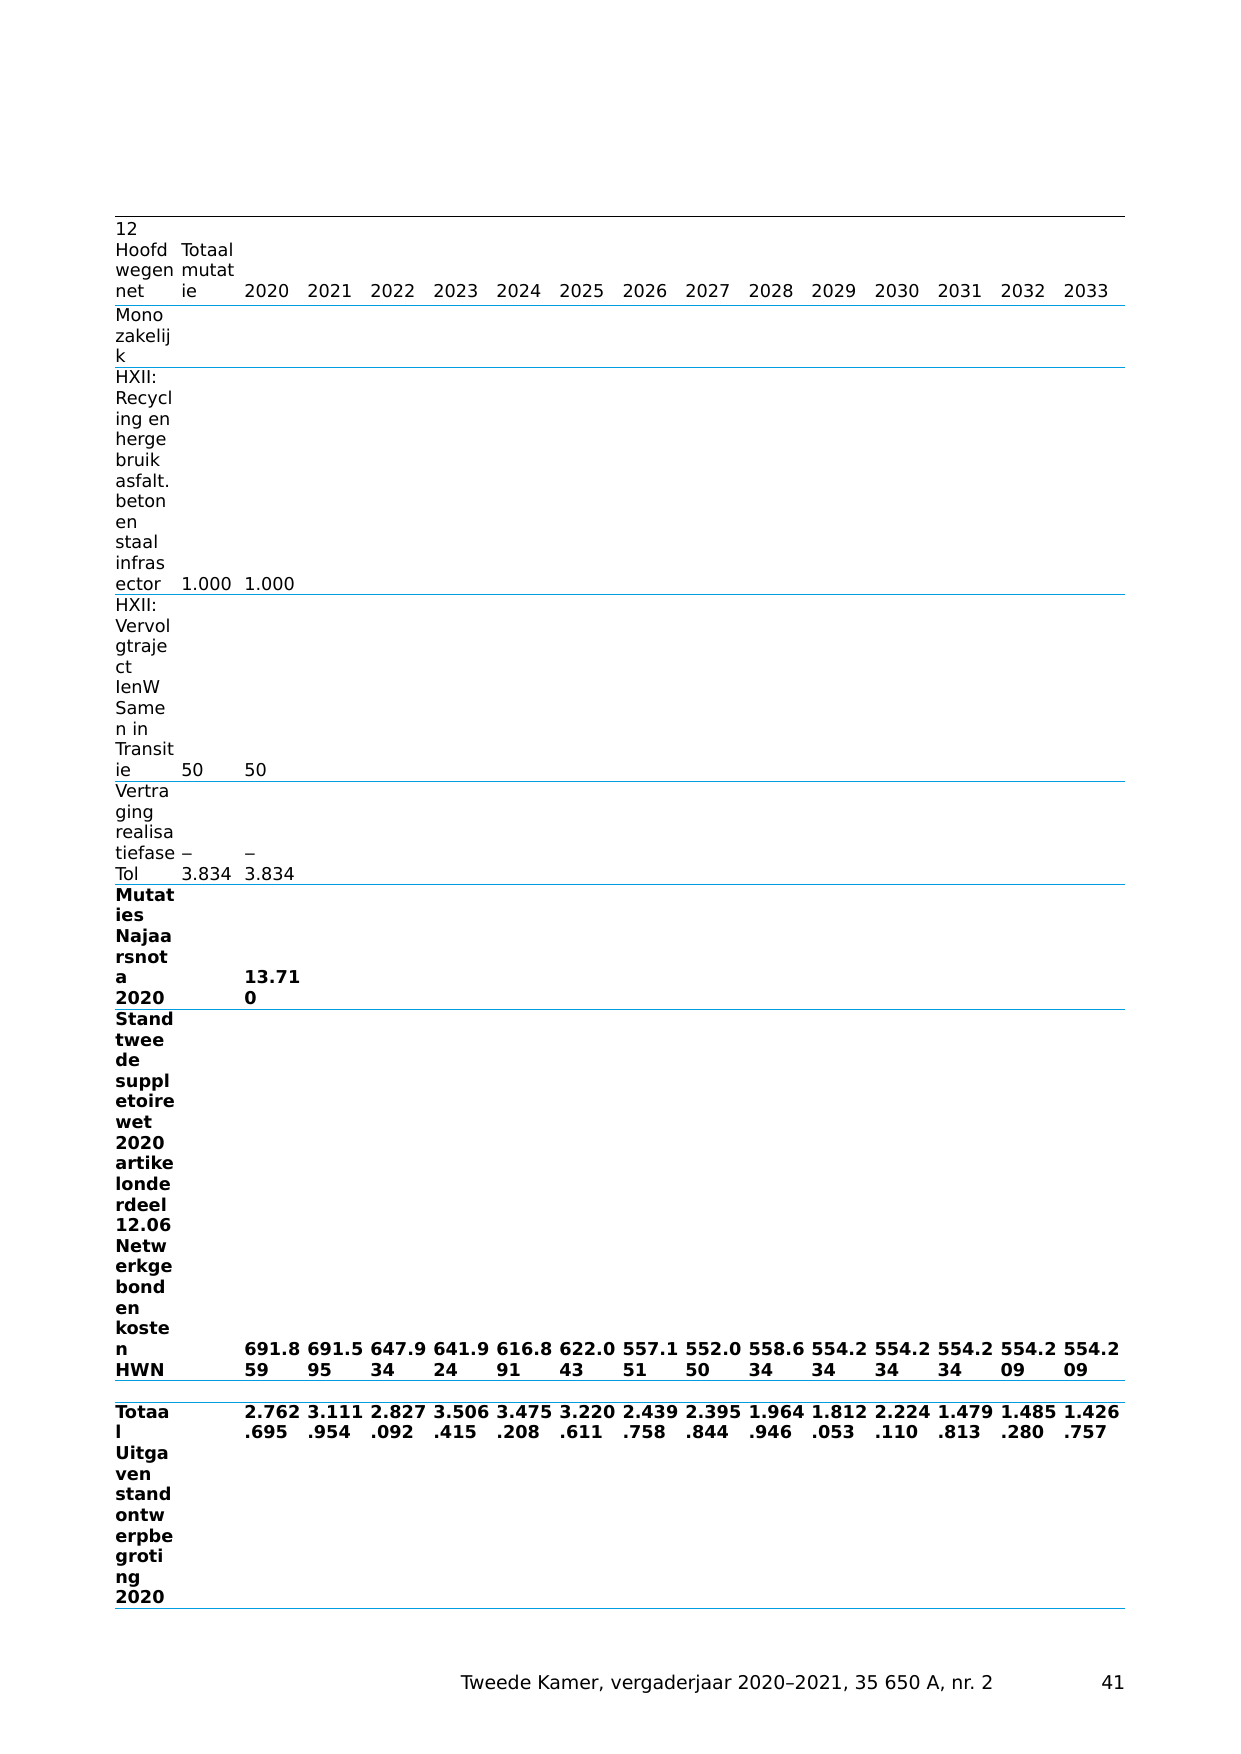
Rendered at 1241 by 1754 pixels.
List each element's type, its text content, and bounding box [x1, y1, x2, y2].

table_cell [619, 1381, 682, 1401]
table_cell Vertraging realisatiefase Tol [115, 782, 178, 884]
table_cell 50 [241, 595, 304, 781]
table_cell [304, 368, 367, 594]
table_cell [304, 885, 367, 1008]
table_cell [808, 1381, 871, 1401]
table_cell [178, 1010, 241, 1380]
table_cell [493, 885, 556, 1008]
table_cell [367, 306, 430, 367]
table_cell 1.479.813 [934, 1403, 997, 1608]
table_cell 616.891 [493, 1010, 556, 1380]
table_cell 2027 [682, 217, 745, 304]
table_cell [934, 306, 997, 367]
table_cell [934, 1381, 997, 1401]
table_cell 691.859 [241, 1010, 304, 1380]
table_cell [430, 595, 493, 781]
table_cell [871, 885, 934, 1008]
table_cell [115, 1381, 178, 1401]
table_cell 2025 [556, 217, 619, 304]
table_cell [304, 782, 367, 884]
table_cell [619, 306, 682, 367]
table_cell 2029 [808, 217, 871, 304]
table_cell 647.934 [367, 1010, 430, 1380]
table_cell 12 Hoofdwegennet [115, 217, 178, 304]
table_cell [745, 782, 808, 884]
table_cell 3.506.415 [430, 1403, 493, 1608]
table_cell [808, 885, 871, 1008]
table_cell Stand tweede suppletoire wet 2020 artikelonderdeel 12.06 Netwerkgebonden kosten HWN [115, 1010, 178, 1380]
table_cell [871, 368, 934, 594]
table_cell [934, 885, 997, 1008]
table_cell [241, 306, 304, 367]
table_cell HXII: Vervolgtraject IenW Samen in Transitie [115, 595, 178, 781]
table_cell [556, 595, 619, 781]
table_cell [493, 306, 556, 367]
table_cell 2.439.758 [619, 1403, 682, 1608]
table_cell [619, 782, 682, 884]
table_cell 2023 [430, 217, 493, 304]
table_cell [367, 595, 430, 781]
table_cell 2032 [998, 217, 1060, 304]
table_cell [998, 306, 1060, 367]
table_cell [1060, 595, 1125, 781]
table_cell [367, 1381, 430, 1401]
table_cell [430, 1381, 493, 1401]
table_cell 2024 [493, 217, 556, 304]
table_cell 2021 [304, 217, 367, 304]
table_cell [619, 885, 682, 1008]
table_cell HXII: Recycling en hergebruik asfalt. beton en staal infrasector [115, 368, 178, 594]
table_cell [178, 1381, 241, 1401]
table_cell [430, 885, 493, 1008]
table_cell [556, 1381, 619, 1401]
table_cell [745, 885, 808, 1008]
table_cell [808, 306, 871, 367]
table_cell [367, 782, 430, 884]
table_cell [556, 885, 619, 1008]
table_cell [998, 368, 1060, 594]
table_cell Totaal mutatie [178, 217, 241, 304]
table_cell [493, 368, 556, 594]
table_cell [998, 595, 1060, 781]
table_cell [745, 1381, 808, 1401]
table_cell [367, 368, 430, 594]
table_cell [619, 368, 682, 594]
table_cell 557.151 [619, 1010, 682, 1380]
table_cell [934, 782, 997, 884]
table_cell [304, 595, 367, 781]
table_cell [808, 368, 871, 594]
table_cell 554.209 [1060, 1010, 1125, 1380]
table_cell [178, 885, 241, 1008]
table_cell [682, 368, 745, 594]
table_cell 2033 [1060, 217, 1125, 304]
table_cell ‒ 3.834 [178, 782, 241, 884]
table_cell [1060, 1381, 1125, 1401]
table_cell Totaal Uitgaven stand ontwerpbegroting 2020 [115, 1403, 178, 1608]
table_cell [1060, 885, 1125, 1008]
table_cell 2022 [367, 217, 430, 304]
table_cell 2020 [241, 217, 304, 304]
table_cell [808, 782, 871, 884]
table_cell [682, 885, 745, 1008]
table_cell 1.426.757 [1060, 1403, 1125, 1608]
table_cell [934, 595, 997, 781]
table_cell [1060, 782, 1125, 884]
table_cell [241, 1381, 304, 1401]
table_cell [493, 1381, 556, 1401]
table_cell 622.043 [556, 1010, 619, 1380]
table_cell 2026 [619, 217, 682, 304]
table_cell [178, 306, 241, 367]
table_header Tabel 12 Artikel 12 Hoofdwegennet (bedragen x € 1.000) [115, 191, 1125, 216]
table_cell 3.220.611 [556, 1403, 619, 1608]
table_cell Mono zakelijk [115, 306, 178, 367]
table_cell [178, 1403, 241, 1608]
table_cell 1.000 [178, 368, 241, 594]
table_cell 13.710 [241, 885, 304, 1008]
table_cell [745, 368, 808, 594]
table_cell [934, 368, 997, 594]
table_cell [556, 782, 619, 884]
table_cell [871, 595, 934, 781]
table_cell [556, 306, 619, 367]
table_cell 691.595 [304, 1010, 367, 1380]
table_cell [493, 595, 556, 781]
table_cell [745, 595, 808, 781]
table_cell [682, 1381, 745, 1401]
table_cell 554.234 [934, 1010, 997, 1380]
table_cell [304, 306, 367, 367]
table_cell 3.111.954 [304, 1403, 367, 1608]
table_cell 2030 [871, 217, 934, 304]
table_cell 554.234 [871, 1010, 934, 1380]
table_cell 50 [178, 595, 241, 781]
table_cell 1.812.053 [808, 1403, 871, 1608]
table_cell [998, 885, 1060, 1008]
table_cell ‒ 3.834 [241, 782, 304, 884]
table_cell [871, 306, 934, 367]
table_cell [1060, 306, 1125, 367]
table_cell [682, 306, 745, 367]
table_cell 641.924 [430, 1010, 493, 1380]
table_cell [871, 782, 934, 884]
table_cell 2.395.844 [682, 1403, 745, 1608]
table_cell [430, 368, 493, 594]
table_cell 2028 [745, 217, 808, 304]
table_cell [556, 368, 619, 594]
table_cell 3.475.208 [493, 1403, 556, 1608]
table_cell [430, 782, 493, 884]
table_cell [430, 306, 493, 367]
table_cell [998, 1381, 1060, 1401]
table_cell [619, 595, 682, 781]
table_cell 552.050 [682, 1010, 745, 1380]
table_cell [682, 782, 745, 884]
table_cell 2.224.110 [871, 1403, 934, 1608]
table_cell 2.762.695 [241, 1403, 304, 1608]
table_cell 554.234 [808, 1010, 871, 1380]
table_cell [998, 782, 1060, 884]
table_cell 1.485.280 [998, 1403, 1060, 1608]
table_cell [808, 595, 871, 781]
table_cell 554.209 [998, 1010, 1060, 1380]
table_cell [871, 1381, 934, 1401]
table_cell [367, 885, 430, 1008]
table_cell 2.827.092 [367, 1403, 430, 1608]
table_cell 2031 [934, 217, 997, 304]
table_cell Mutaties Najaarsnota 2020 [115, 885, 178, 1008]
table_cell [1060, 368, 1125, 594]
table_cell 558.634 [745, 1010, 808, 1380]
table_cell [745, 306, 808, 367]
table_cell [682, 595, 745, 781]
table_cell [493, 782, 556, 884]
table_cell 1.964.946 [745, 1403, 808, 1608]
table_cell 1.000 [241, 368, 304, 594]
table_cell [304, 1381, 367, 1401]
